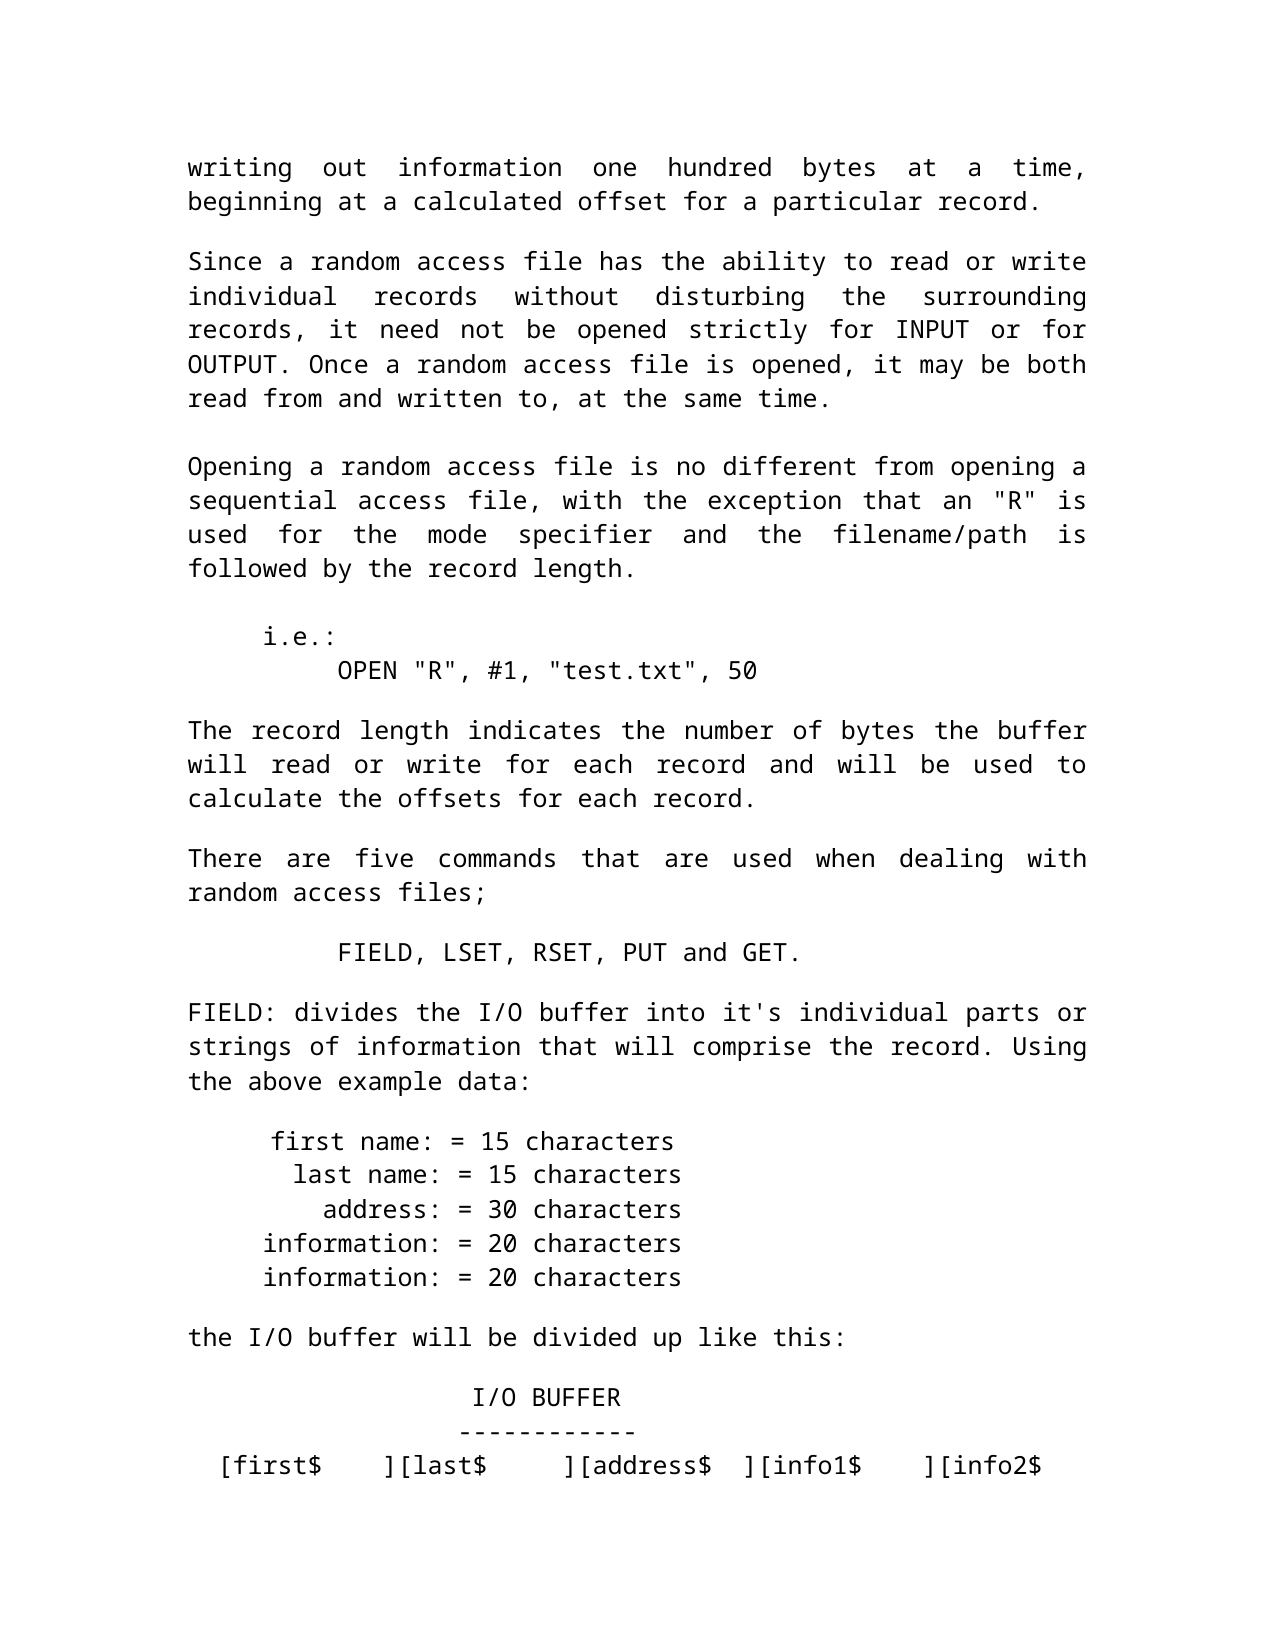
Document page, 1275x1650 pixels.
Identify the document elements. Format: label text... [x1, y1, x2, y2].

text Since a random access file has the ability to read or write individual records without disturbing the surrounding records, it need not be opened strictly for INPUT or for OUTPUT. Once a random access file is opened, it may be both read from and written to, at the same time. [187, 244, 1087, 414]
text I/O BUFFER [187, 1379, 1087, 1413]
text [first$ ][last$ ][address$ ][info1$ ][info2$ [187, 1447, 1087, 1482]
text ------------ [187, 1413, 1087, 1447]
text i.e.: [187, 619, 1087, 653]
text address: = 30 characters [187, 1191, 1087, 1225]
text first name: = 15 characters [187, 1123, 1087, 1157]
text There are five commands that are used when dealing with random access files; [187, 841, 1087, 909]
text last name: = 15 characters [187, 1157, 1087, 1191]
text information: = 20 characters [187, 1259, 1087, 1293]
text FIELD: divides the I/O buffer into it's individual parts or strings of information that will comprise the record. Using the above example data: [187, 995, 1087, 1097]
text writing out information one hundred bytes at a time, beginning at a calculated offset for a particular record. [187, 150, 1087, 218]
text The record length indicates the number of bytes the buffer will read or write for each record and will be used to calculate the offsets for each record. [187, 713, 1087, 815]
text FIELD, LSET, RSET, PUT and GET. [187, 935, 1087, 969]
text the I/O buffer will be divided up like this: [187, 1319, 1087, 1353]
text Opening a random access file is no different from opening a sequential access file, with the exception that an "R" is used for the mode specifier and the filename/path is followed by the record length. [187, 448, 1087, 585]
text information: = 20 characters [187, 1225, 1087, 1259]
text OPEN "R", #1, "test.txt", 50 [187, 653, 1087, 687]
